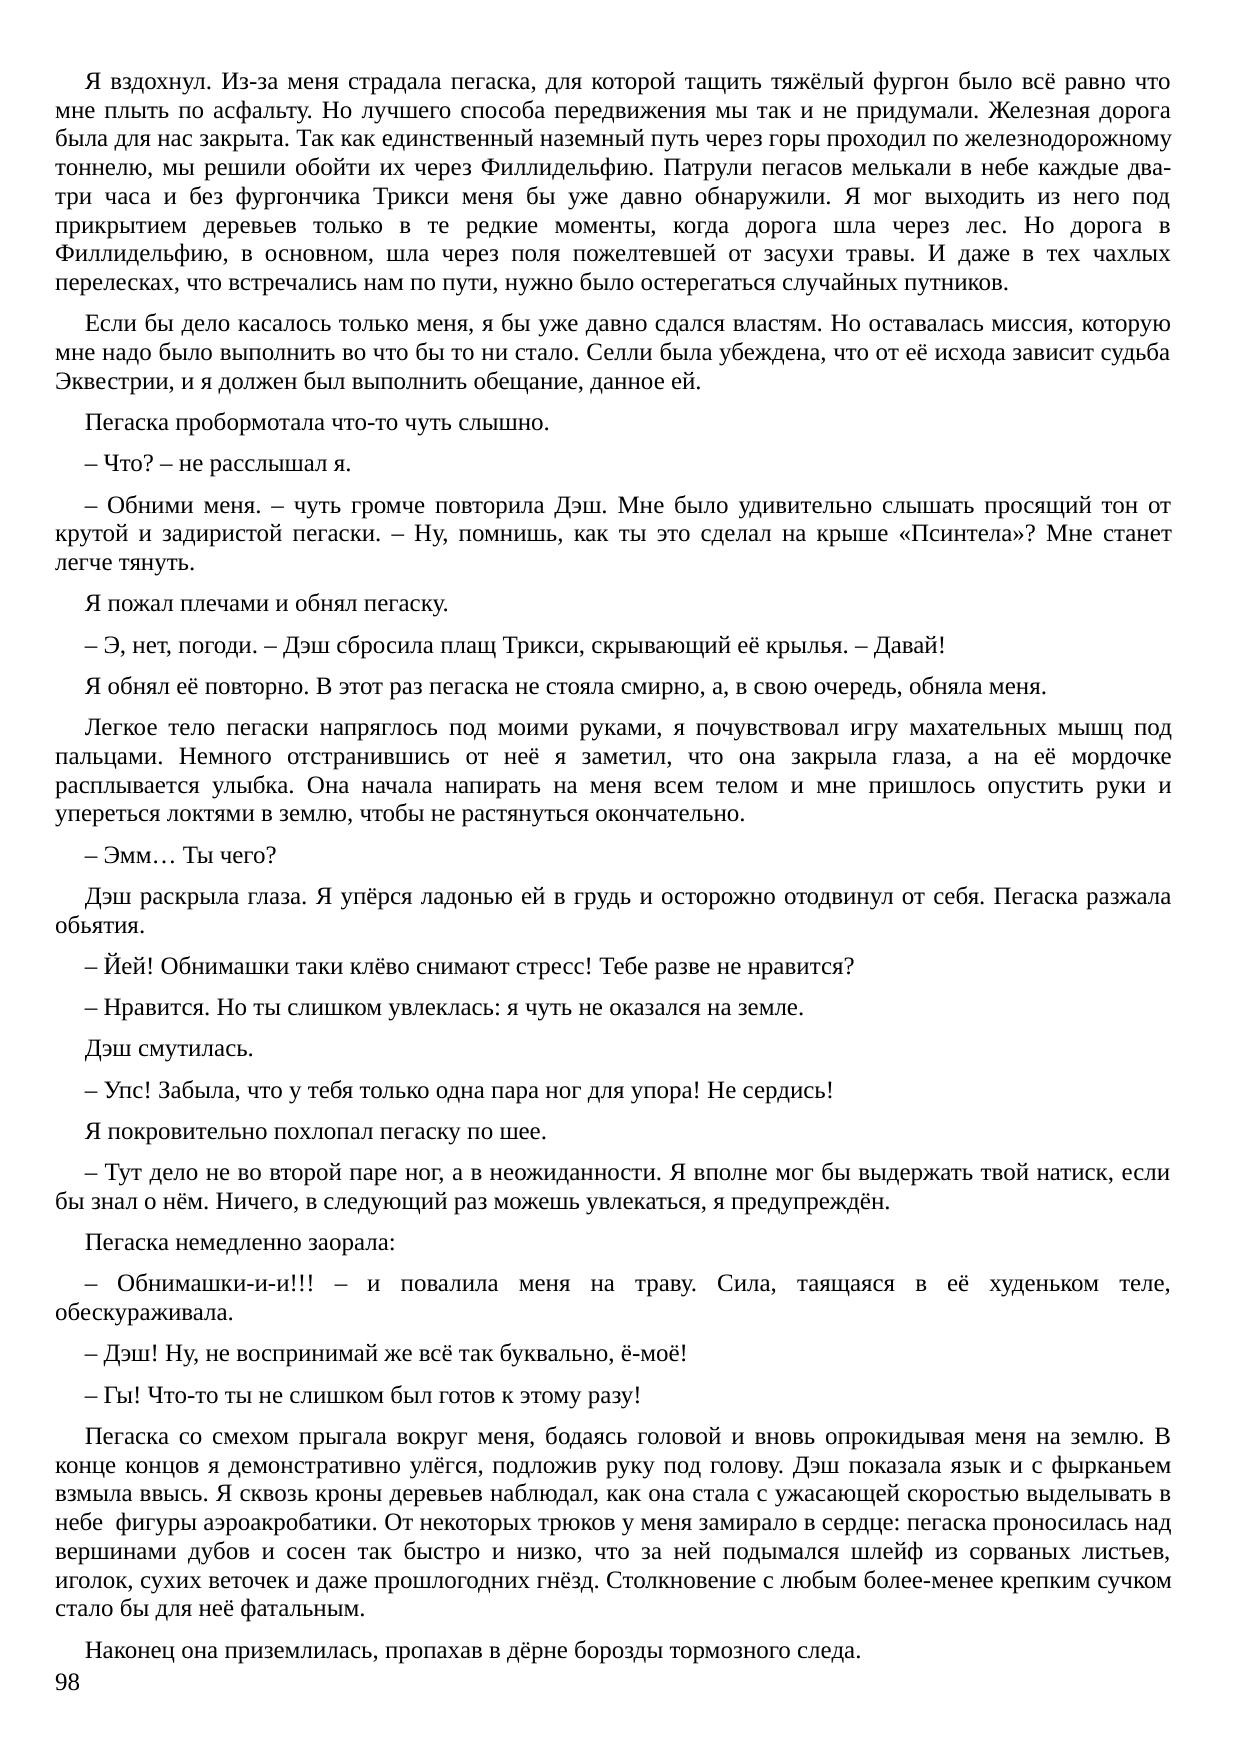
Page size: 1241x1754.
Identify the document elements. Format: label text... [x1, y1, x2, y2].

text Пегаска пробормотала что-то чуть слышно. [55, 407, 1173, 436]
text – Обними меня. – чуть громче повторила Дэш. Мне было удивительно слышать просящий тон от крутой и задиристой пегаски. – Ну, помнишь, как ты это сделал на крыше «Псинтела»? Мне станет легче тянуть. [55, 490, 1173, 576]
text Легкое тело пегаски напряглось под моими руками, я почувствовал игру махательных мышц под пальцами. Немного отстранившись от неё я заметил, что она закрыла глаза, а на её мордочке расплывается улыбка. Она начала напирать на меня всем телом и мне пришлось опустить руки и упереться локтями в землю, чтобы не растянуться окончательно. [55, 712, 1173, 827]
text – Нравится. Но ты слишком увлеклась: я чуть не оказался на земле. [55, 992, 1173, 1021]
text Дэш раскрыла глаза. Я упёрся ладонью ей в грудь и осторожно отодвинул от себя. Пегаска разжала обьятия. [55, 881, 1173, 938]
text – Э, нет, погоди. – Дэш сбросила плащ Трикси, скрывающий её крылья. – Давай! [55, 630, 1173, 658]
text Я покровительно похлопал пегаску по шее. [55, 1116, 1173, 1145]
text – Дэш! Ну, не воспринимай же всё так буквально, ё-моё! [55, 1338, 1173, 1367]
text – Обнимашки-и-и!!! – и повалила меня на траву. Сила, таящаяся в её худеньком теле, обескураживала. [55, 1268, 1173, 1326]
text Я вздохнул. Из-за меня страдала пегаска, для которой тащить тяжёлый фургон было всё равно что мне плыть по асфальту. Но лучшего способа передвижения мы так и не придумали. Железная дорога была для нас закрыта. Так как единственный наземный путь через горы проходил по железнодорожному тоннелю, мы решили обойти их через Филлидельфию. Патрули пегасов мелькали в небе каждые два-три часа и без фургончика Трикси меня бы уже давно обнаружили. Я мог выходить из него под прикрытием деревьев только в те редкие моменты, когда дорога шла через лес. Но дорога в Филлидельфию, в основном, шла через поля пожелтевшей от засухи травы. И даже в тех чахлых перелесках, что встречались нам по пути, нужно было остерегаться случайных путников. [55, 66, 1173, 296]
text Я пожал плечами и обнял пегаску. [55, 588, 1173, 617]
text – Эмм… Ты чего? [55, 840, 1173, 868]
text Наконец она приземлилась, пропахав в дёрне борозды тормозного следа. [55, 1635, 1173, 1663]
text – Что? – не расслышал я. [55, 448, 1173, 477]
text – Гы! Что-то ты не слишком был готов к этому разу! [55, 1380, 1173, 1408]
text – Тут дело не во второй паре ног, а в неожиданности. Я вполне мог бы выдержать твой натиск, если бы знал о нём. Ничего, в следующий раз можешь увлекаться, я предупреждён. [55, 1157, 1173, 1215]
text Пегаска немедленно заорала: [55, 1227, 1173, 1256]
text Если бы дело касалось только меня, я бы уже давно сдался властям. Но оставалась миссия, которую мне надо было выполнить во что бы то ни стало. Селли была убеждена, что от её исхода зависит судьба Эквестрии, и я должен был выполнить обещание, данное ей. [55, 308, 1173, 395]
text Я обнял её повторно. В этот раз пегаска не стояла смирно, а, в свою очередь, обняла меня. [55, 671, 1173, 700]
text Пегаска со смехом прыгала вокруг меня, бодаясь головой и вновь опрокидывая меня на землю. В конце концов я демонстративно улёгся, подложив руку под голову. Дэш показала язык и с фырканьем взмыла ввысь. Я сквозь кроны деревьев наблюдал, как она стала с ужасающей скоростью выделывать в небе фигуры аэроакробатики. От некоторых трюков у меня замирало в сердце: пегаска проносилась над вершинами дубов и сосен так быстро и низко, что за ней подымался шлейф из сорваных листьев, иголок, сухих веточек и даже прошлогодних гнёзд. Столкновение с любым более-менее крепким сучком стало бы для неё фатальным. [55, 1421, 1173, 1622]
text – Упс! Забыла, что у тебя только одна пара ног для упора! Не сердись! [55, 1075, 1173, 1103]
text – Йей! Обнимашки таки клёво снимают стресс! Тебе разве не нравится? [55, 951, 1173, 980]
text Дэш смутилась. [55, 1033, 1173, 1062]
